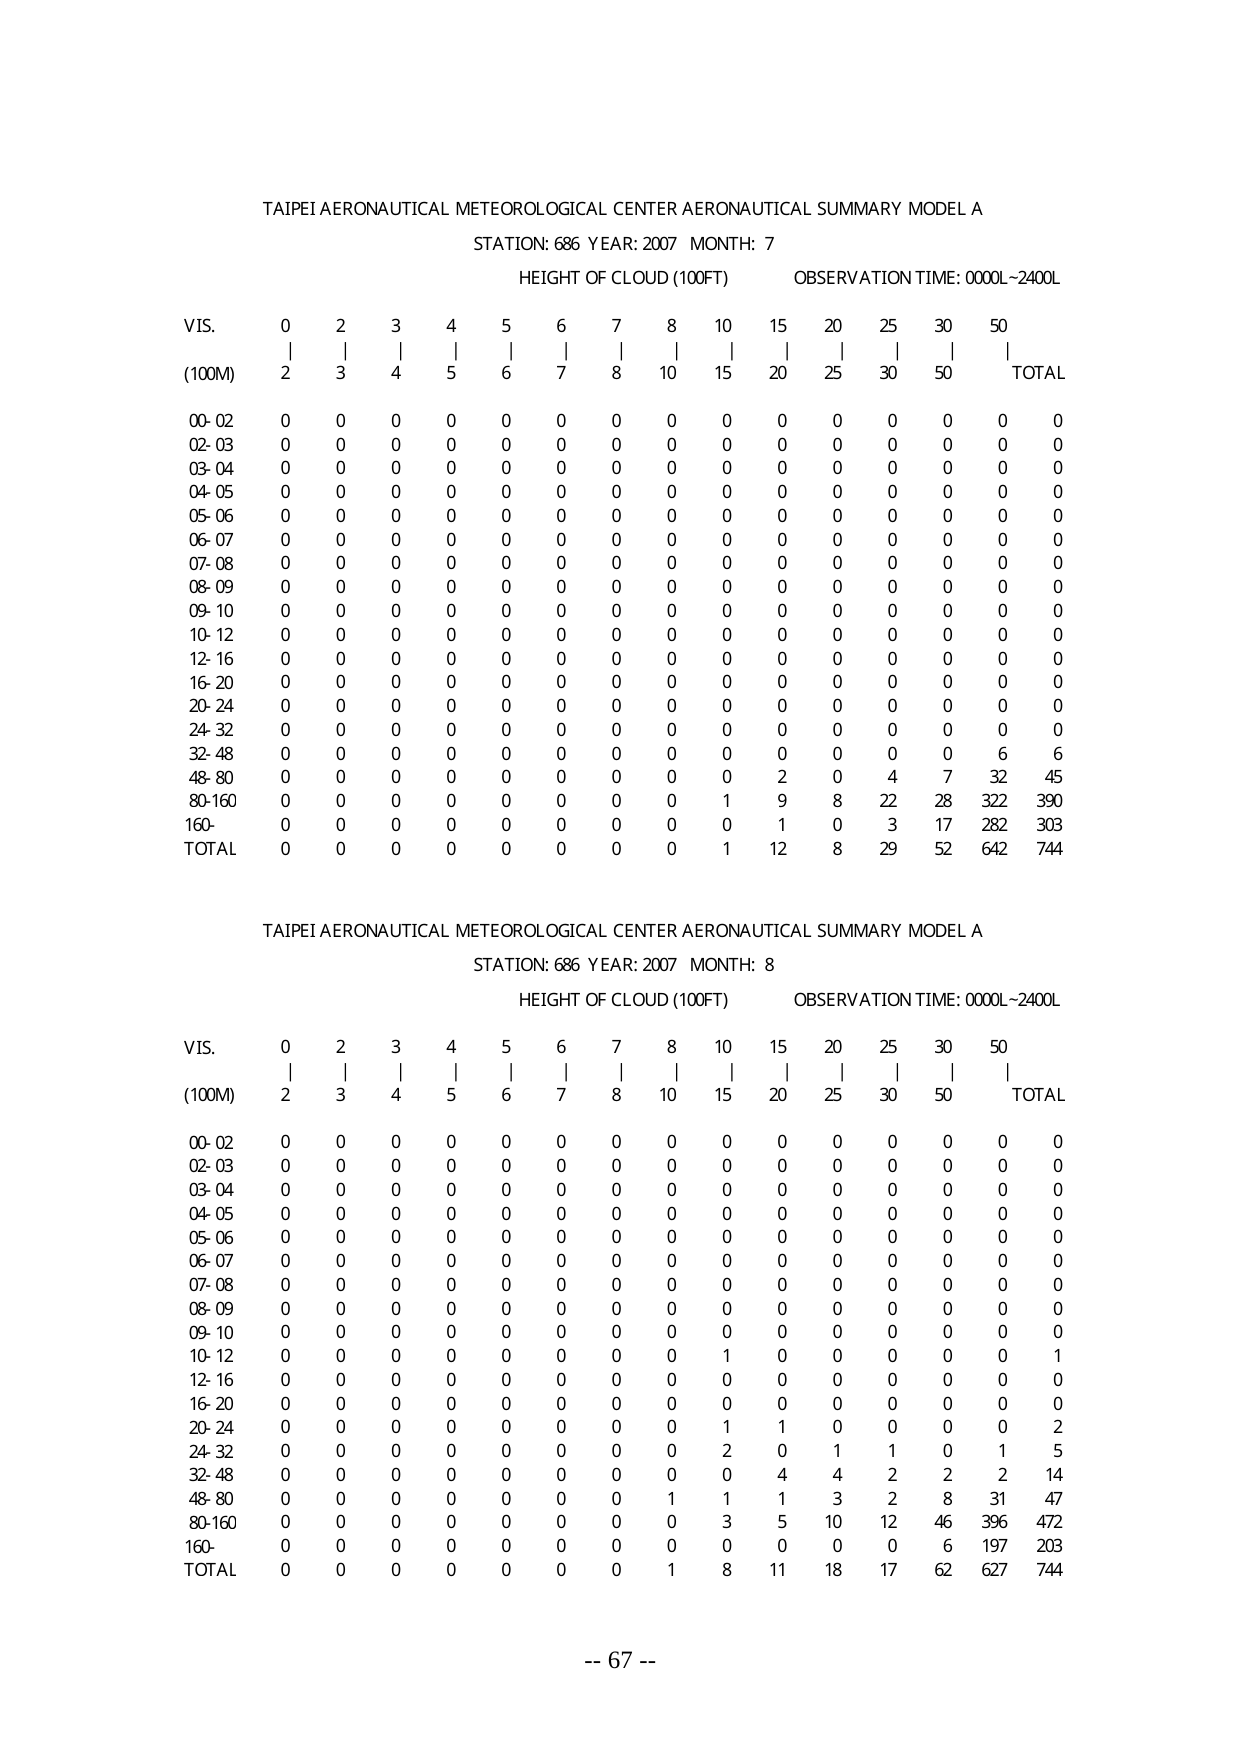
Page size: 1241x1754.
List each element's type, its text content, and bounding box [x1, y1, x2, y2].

text -- 67 -- [543, 1637, 697, 1674]
